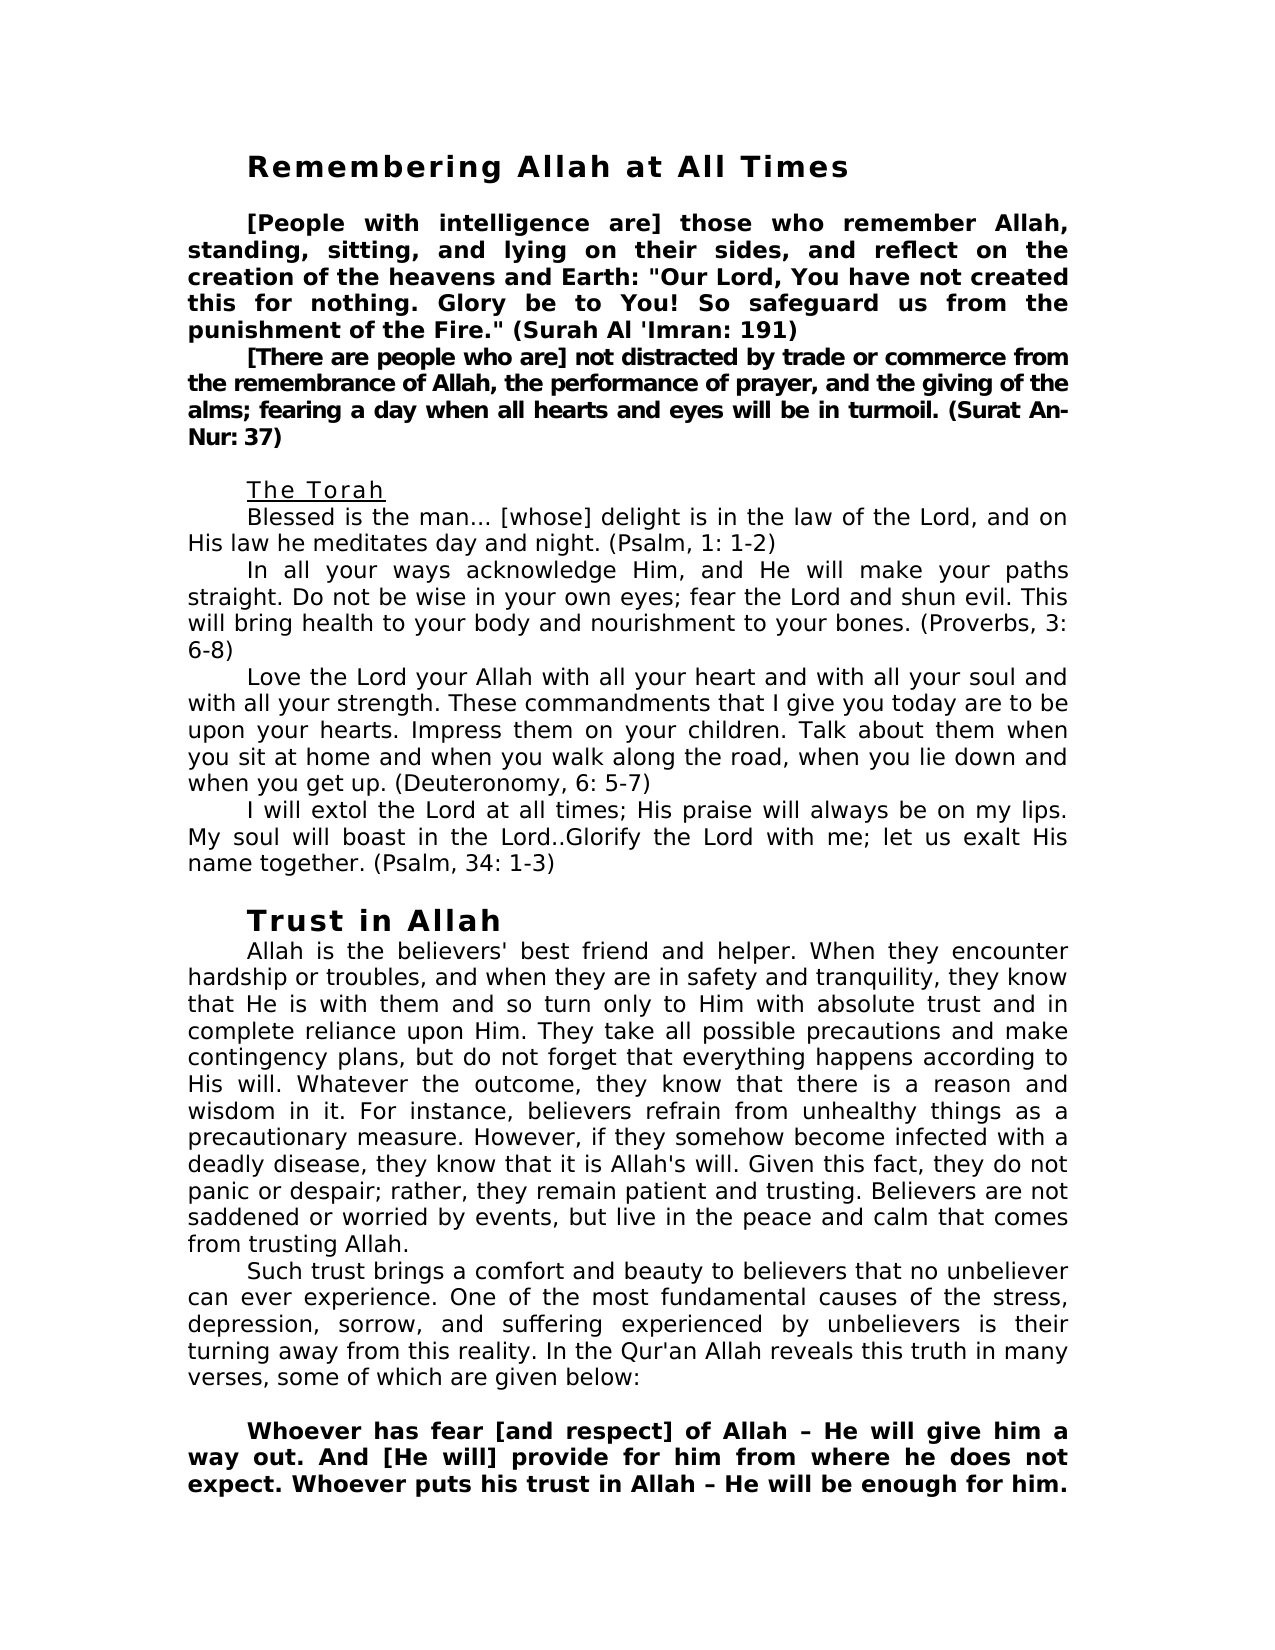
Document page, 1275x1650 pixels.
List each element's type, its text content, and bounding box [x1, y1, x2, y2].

text In all your ways acknowledge Him, and He will make your paths straight. Do not be wise in your own eyes; fear the Lord and shun evil. This will bring health to your body and nourishment to your bones. (Proverbs, 3: 6-8) [187, 557, 1070, 664]
text Blessed is the man... [whose] delight is in the law of the Lord, and on His law he meditates day and night. (Psalm, 1: 1-2) [187, 504, 1070, 557]
text I will extol the Lord at all times; His praise will always be on my lips. My soul will boast in the Lord..Glorify the Lord with me; let us exalt His name together. (Psalm, 34: 1-3) [187, 797, 1070, 877]
text Whoever has fear [and respect] of Allah – He will give him a way out. And [He will] provide for him from where he does not expect. Whoever puts his trust in Allah – He will be enough for him. [187, 1418, 1070, 1498]
text [There are people who are] not distracted by trade or commerce from the remembrance of Allah, the performance of prayer, and the giving of the alms; fearing a day when all hearts and eyes will be in turmoil. (Surat An-Nur: 37) [187, 344, 1070, 451]
text The Torah [187, 477, 1070, 504]
text Remembering Allah at All Times [187, 150, 1070, 184]
text Love the Lord your Allah with all your heart and with all your soul and with all your strength. These commandments that I give you today are to be upon your hearts. Impress them on your children. Talk about them when you sit at home and when you walk along the road, when you lie down and when you get up. (Deuteronomy, 6: 5-7) [187, 664, 1070, 797]
text Allah is the believers' best friend and helper. When they encounter hardship or troubles, and when they are in safety and tranquility, they know that He is with them and so turn only to Him with absolute trust and in complete reliance upon Him. They take all possible precautions and make contingency plans, but do not forget that everything happens according to His will. Whatever the outcome, they know that there is a reason and wisdom in it. For instance, believers refrain from unhealthy things as a precautionary measure. However, if they somehow become infected with a deadly disease, they know that it is Allah's will. Given this fact, they do not panic or despair; rather, they remain patient and trusting. Believers are not saddened or worried by events, but live in the peace and calm that comes from trusting Allah. [187, 938, 1070, 1258]
text [People with intelligence are] those who remember Allah, standing, sitting, and lying on their sides, and reflect on the creation of the heavens and Earth: "Our Lord, You have not created this for nothing. Glory be to You! So safeguard us from the punishment of the Fire." (Surah Al 'Imran: 191) [187, 211, 1070, 344]
text Such trust brings a comfort and beauty to believers that no unbeliever can ever experience. One of the most fundamental causes of the stress, depression, sorrow, and suffering experienced by unbelievers is their turning away from this reality. In the Qur'an Allah reveals this truth in many verses, some of which are given below: [187, 1258, 1070, 1391]
text Trust in Allah [187, 904, 1070, 938]
